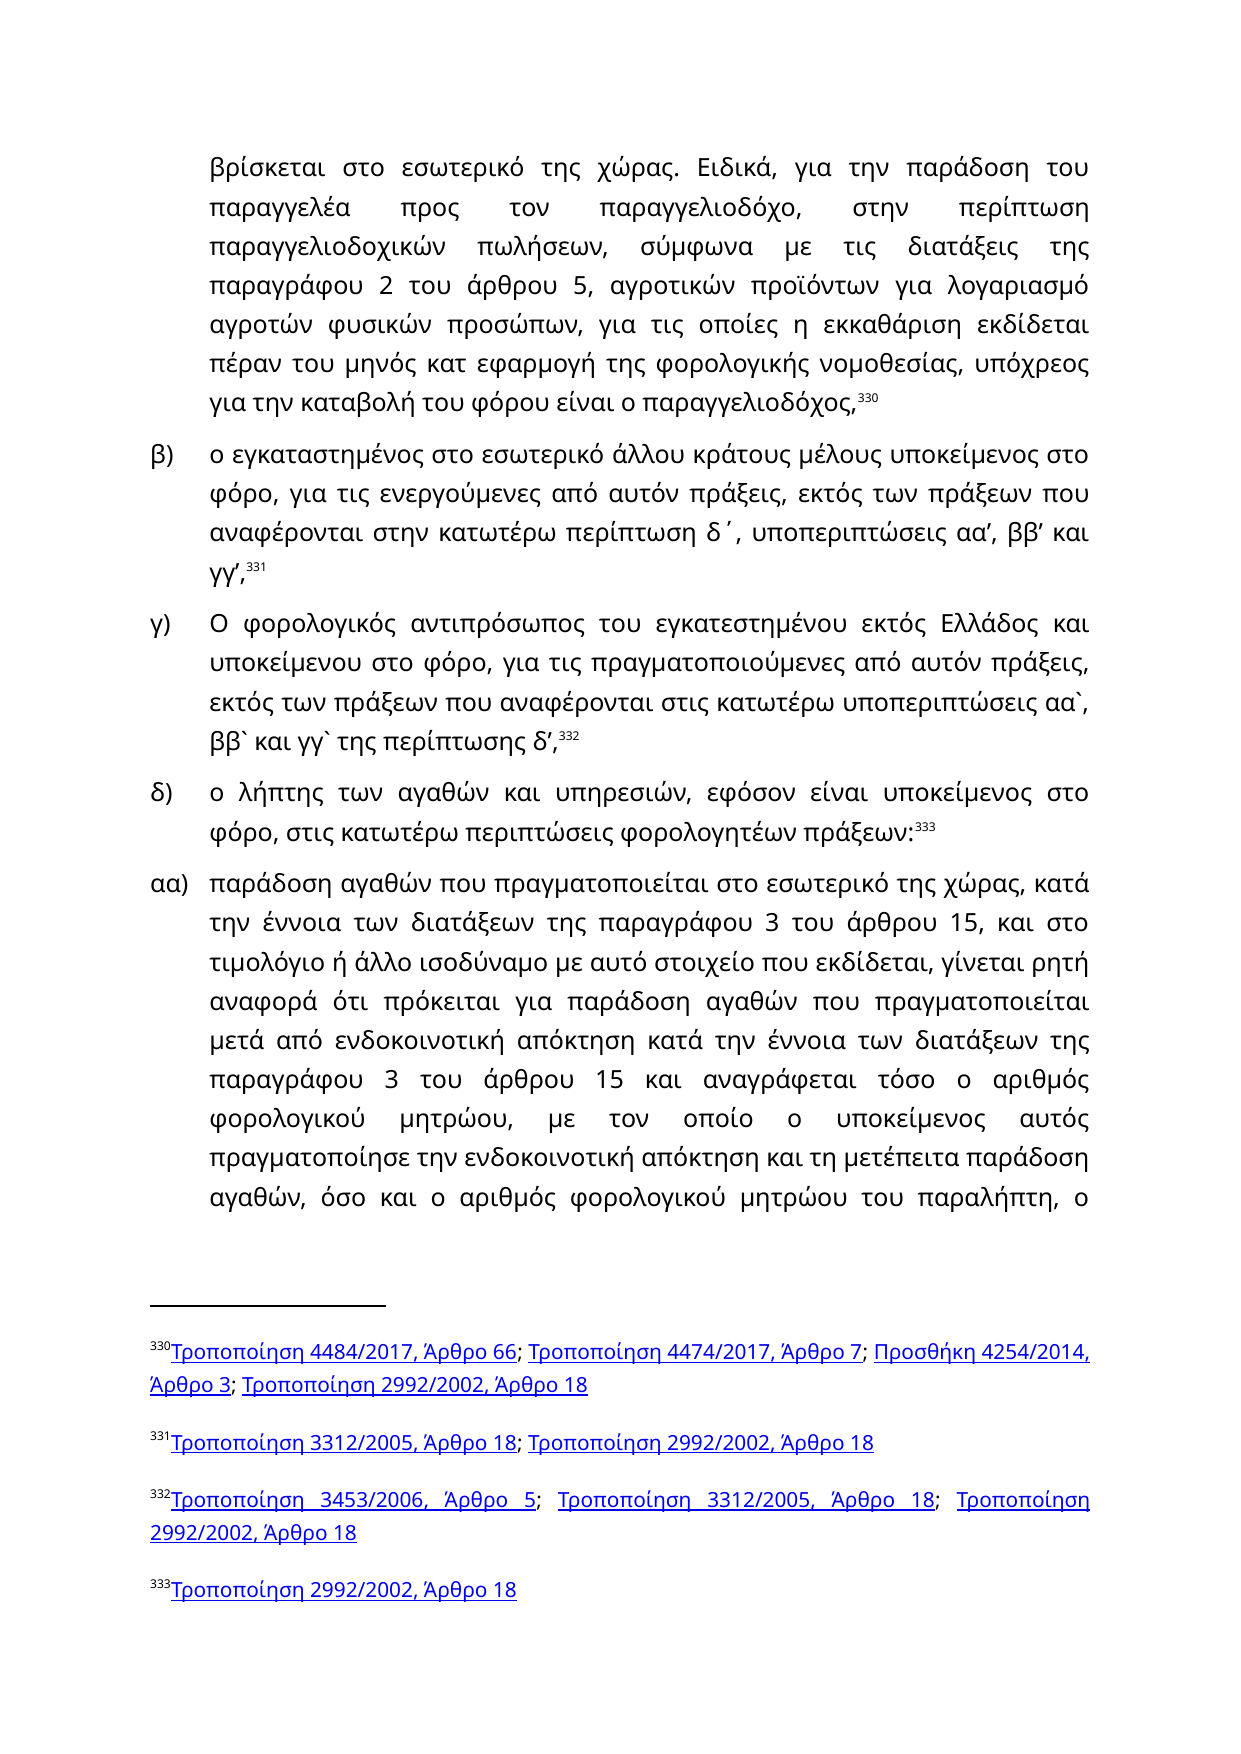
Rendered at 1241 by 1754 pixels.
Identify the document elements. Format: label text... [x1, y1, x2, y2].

list αα) παράδοση αγαθών που πραγματοποιείται στο εσωτερικό της χώρας, κατά την έννοια των διατάξεων της παραγράφου 3 του άρθρου 15, και στο τιμολόγιο ή άλλο ισοδύναμο με αυτό στοιχείο που εκδίδεται, γίνεται ρητή αναφορά ότι πρόκειται για παράδοση αγαθών που πραγματοποιείται μετά από ενδοκοινοτική απόκτηση κατά την έννοια των διατάξεων της παραγράφου 3 του άρθρου 15 και αναγράφεται τόσο ο αριθμός φορολογικού μητρώου, με τον οποίο ο υποκείμενος αυτός πραγματοποίησε την ενδοκοινοτική απόκτηση και τη μετέπειτα παράδοση αγαθών, όσο και ο αριθμός φορολογικού μητρώου του παραλήπτη, ο [150, 866, 1090, 1213]
text Τροποποίηση 2992/2002, Άρθρο 18 [150, 1576, 1090, 1604]
text Τροποποίηση 3312/2005, Άρθρο 18; Τροποποίηση 2992/2002, Άρθρο 18 [150, 1428, 1090, 1456]
text Τροποποίηση 3453/2006, Άρθρο 5; Τροποποίηση 3312/2005, Άρθρο 18; Τροποποίηση 2992/2002, Άρθρο 18 [150, 1485, 1090, 1546]
list γ) Ο φορολογικός αντιπρόσωπος του εγκατεστημένου εκτός Ελλάδος και υποκείμενου στο φόρο, για τις πραγματοποιούμενες από αυτόν πράξεις, εκτός των πράξεων που αναφέρονται στις κατωτέρω υποπεριπτώσεις αα`, ββ` και γγ` της περίπτωσης δ’, [150, 606, 1090, 757]
text Τροποποίηση 4484/2017, Άρθρο 66; Τροποποίηση 4474/2017, Άρθρο 7; Προσθήκη 4254/2014, Άρθρο 3; Τροποποίηση 2992/2002, Άρθρο 18 [150, 1337, 1090, 1398]
list β) ο εγκαταστημένος στο εσωτερικό άλλου κράτους μέλους υποκείμενος στο φόρο, για τις ενεργούμενες από αυτόν πράξεις, εκτός των πράξεων που αναφέρονται στην κατωτέρω περίπτωση δ΄, υποπεριπτώσεις αα’, ββ’ και γγ’, [150, 437, 1090, 588]
list δ) ο λήπτης των αγαθών και υπηρεσιών, εφόσον είναι υποκείμενος στο φόρο, στις κατωτέρω περιπτώσεις φορολογητέων πράξεων: [150, 775, 1090, 848]
list βρίσκεται στο εσωτερικό της χώρας. Ειδικά, για την παράδοση του παραγγελέα προς τον παραγγελιοδόχο, στην περίπτωση παραγγελιοδοχικών πωλήσεων, σύμφωνα με τις διατάξεις της παραγράφου 2 του άρθρου 5, αγροτικών προϊόντων για λογαριασμό αγροτών φυσικών προσώπων, για τις οποίες η εκκαθάριση εκδίδεται πέραν του μηνός κατ εφαρμογή της φορολογικής νομοθεσίας, υπόχρεος για την καταβολή του φόρου είναι ο παραγγελιοδόχος, [150, 150, 1090, 419]
